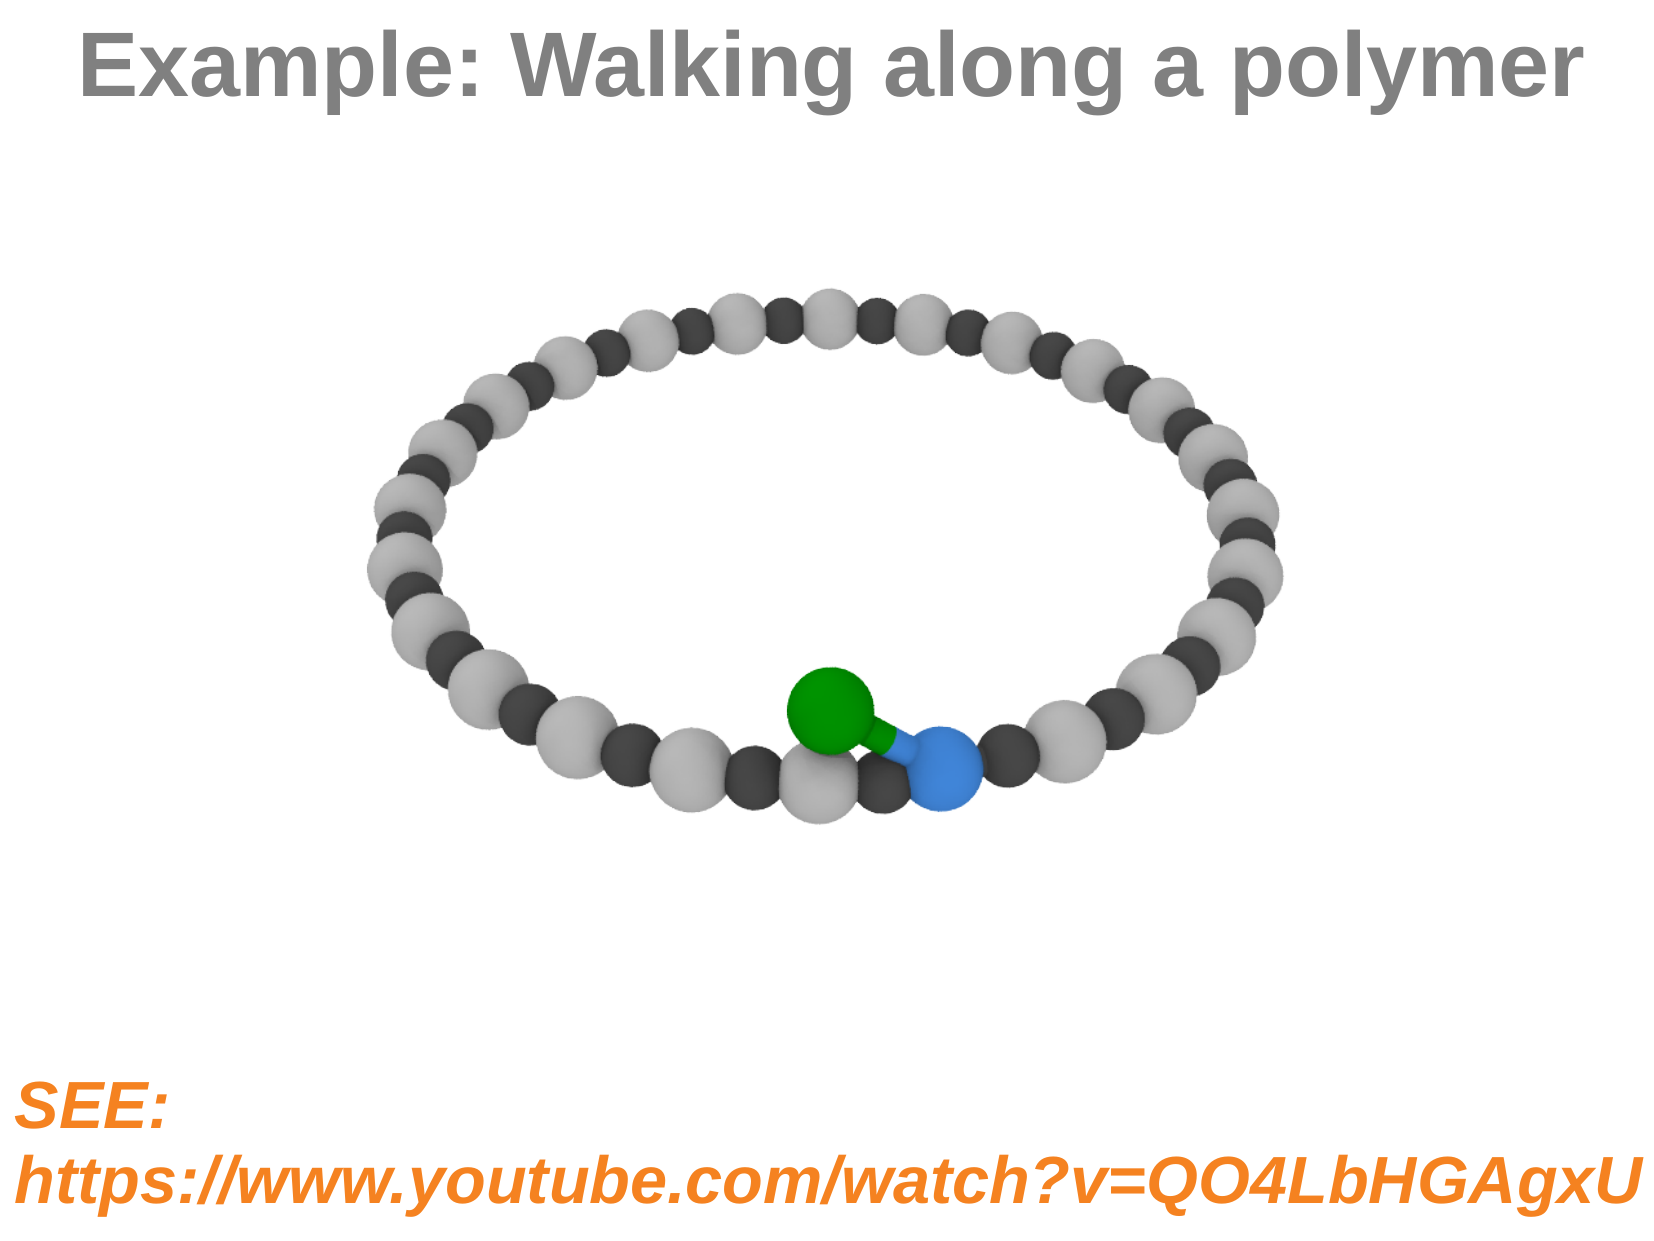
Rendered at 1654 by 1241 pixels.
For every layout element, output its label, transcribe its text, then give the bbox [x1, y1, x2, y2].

title Example: Walking along a polymer [0, 0, 1654, 149]
text_box SEE: https://www.youtube.com/watch?v=QO4LbHGAgxU [0, 1060, 1654, 1241]
picture [0, 149, 1654, 1060]
